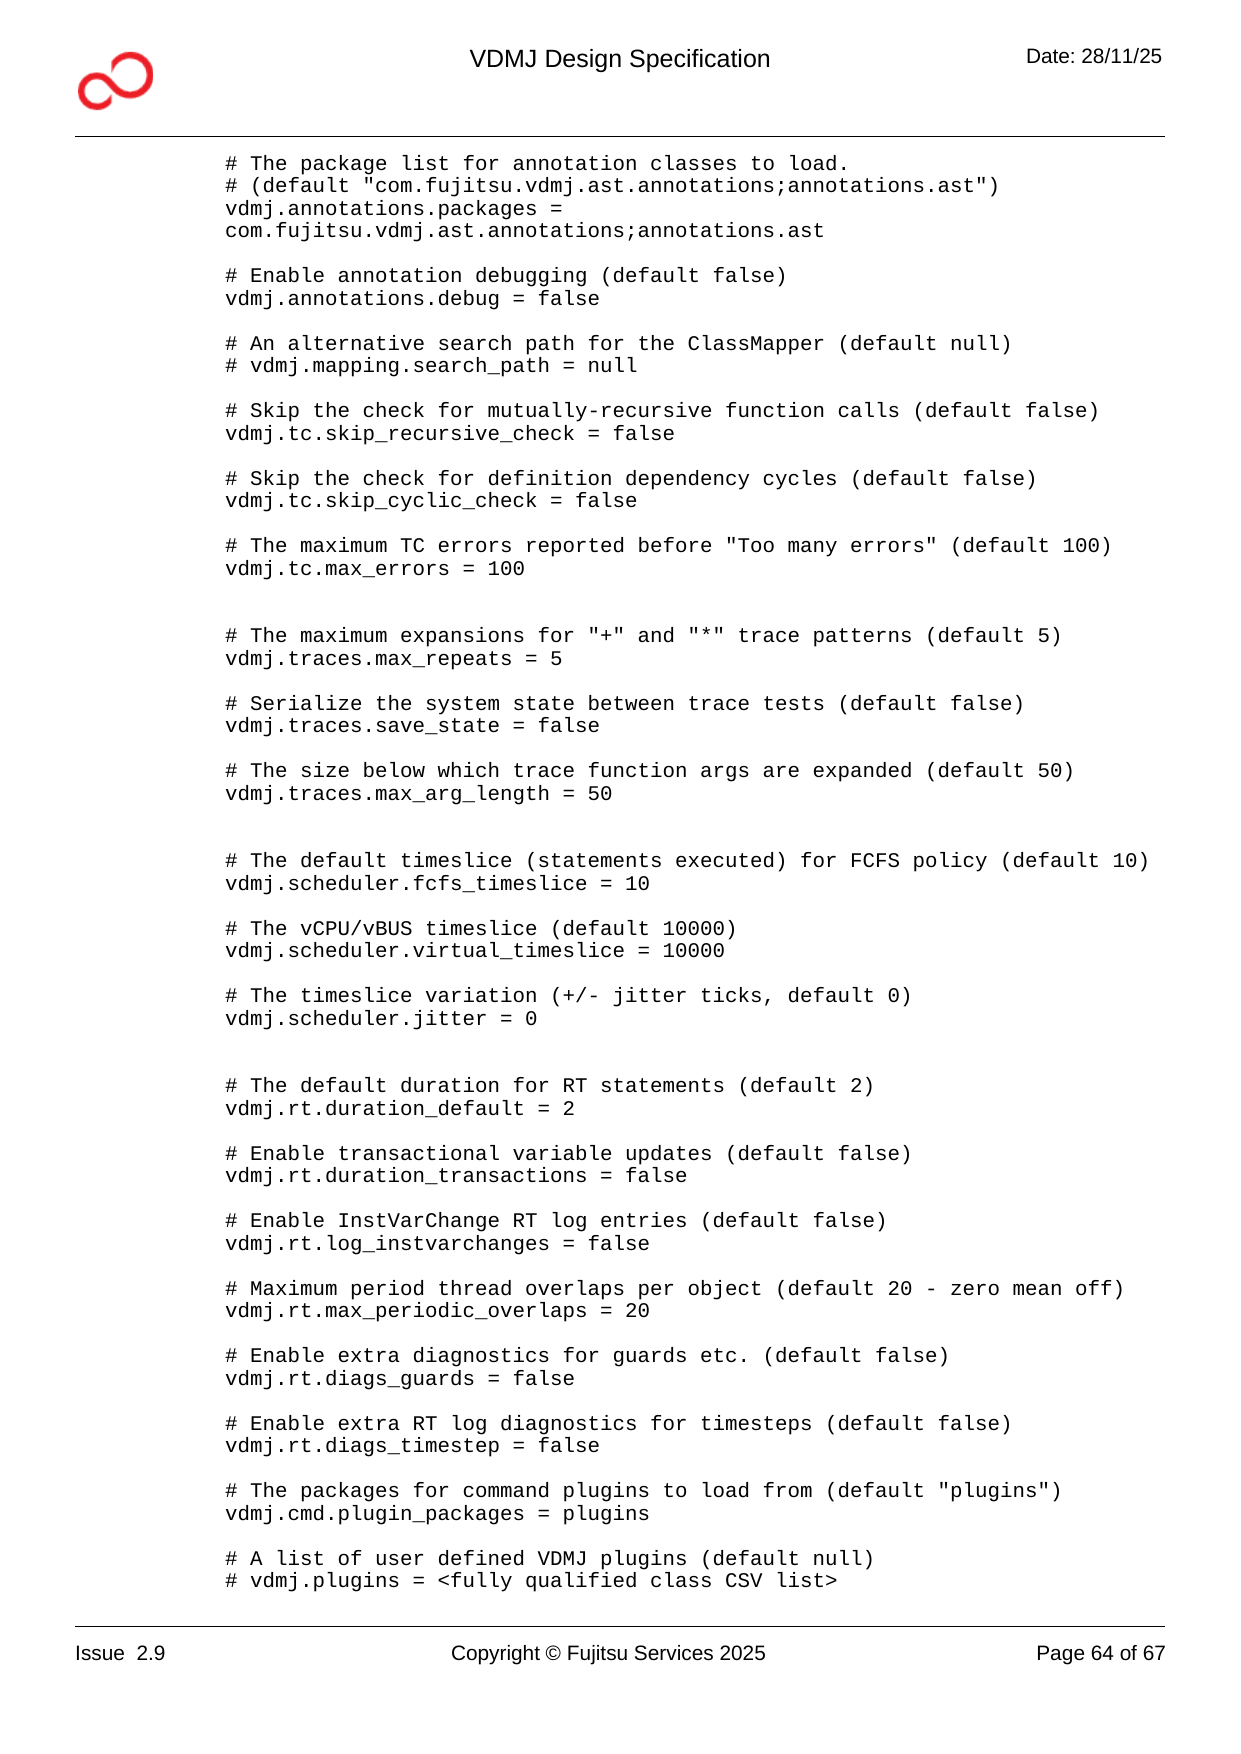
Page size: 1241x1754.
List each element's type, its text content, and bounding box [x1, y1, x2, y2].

text # Skip the check for definition dependency cycles (default false) [225, 467, 1165, 490]
text # A list of user defined VDMJ plugins (default null) [225, 1547, 1165, 1570]
text # Maximum period thread overlaps per object (default 20 - zero mean off) [225, 1277, 1165, 1300]
text vdmj.annotations.packages = com.fujitsu.vdmj.ast.annotations;annotations.ast [225, 197, 1165, 242]
text # The packages for command plugins to load from (default "plugins") [225, 1480, 1165, 1502]
text vdmj.rt.duration_default = 2 [225, 1097, 1165, 1120]
text # Skip the check for mutually-recursive function calls (default false) [225, 400, 1165, 422]
text # Enable extra RT log diagnostics for timesteps (default false) [225, 1412, 1165, 1435]
text # The default duration for RT statements (default 2) [225, 1075, 1165, 1097]
text # Enable extra diagnostics for guards etc. (default false) [225, 1345, 1165, 1367]
text # An alternative search path for the ClassMapper (default null) [225, 332, 1165, 355]
text # The timeslice variation (+/- jitter ticks, default 0) [225, 985, 1165, 1007]
text vdmj.cmd.plugin_packages = plugins [225, 1502, 1165, 1525]
text vdmj.rt.max_periodic_overlaps = 20 [225, 1300, 1165, 1322]
text # (default "com.fujitsu.vdmj.ast.annotations;annotations.ast") [225, 175, 1165, 197]
text vdmj.tc.skip_recursive_check = false [225, 422, 1165, 445]
text vdmj.annotations.debug = false [225, 287, 1165, 310]
text # Enable transactional variable updates (default false) [225, 1142, 1165, 1165]
text # The package list for annotation classes to load. [225, 152, 1165, 175]
text # The maximum TC errors reported before "Too many errors" (default 100) [225, 535, 1165, 557]
text # vdmj.plugins = <fully qualified class CSV list> [225, 1570, 1165, 1592]
text vdmj.tc.max_errors = 100 [225, 557, 1165, 580]
text # The vCPU/vBUS timeslice (default 10000) [225, 917, 1165, 940]
text # The size below which trace function args are expanded (default 50) [225, 760, 1165, 782]
text # The default timeslice (statements executed) for FCFS policy (default 10) [225, 850, 1165, 872]
text # Enable InstVarChange RT log entries (default false) [225, 1210, 1165, 1232]
text vdmj.traces.max_repeats = 5 [225, 647, 1165, 670]
text vdmj.tc.skip_cyclic_check = false [225, 490, 1165, 512]
text vdmj.scheduler.jitter = 0 [225, 1007, 1165, 1030]
text vdmj.rt.log_instvarchanges = false [225, 1232, 1165, 1255]
text vdmj.scheduler.virtual_timeslice = 10000 [225, 940, 1165, 962]
text vdmj.traces.max_arg_length = 50 [225, 782, 1165, 805]
text vdmj.rt.diags_timestep = false [225, 1435, 1165, 1457]
text # Enable annotation debugging (default false) [225, 265, 1165, 287]
text # vdmj.mapping.search_path = null [225, 355, 1165, 377]
text # The maximum expansions for "+" and "*" trace patterns (default 5) [225, 625, 1165, 647]
text # Serialize the system state between trace tests (default false) [225, 692, 1165, 715]
picture [78, 44, 153, 120]
text vdmj.scheduler.fcfs_timeslice = 10 [225, 872, 1165, 895]
text vdmj.rt.diags_guards = false [225, 1367, 1165, 1390]
text vdmj.traces.save_state = false [225, 715, 1165, 737]
text vdmj.rt.duration_transactions = false [225, 1165, 1165, 1187]
